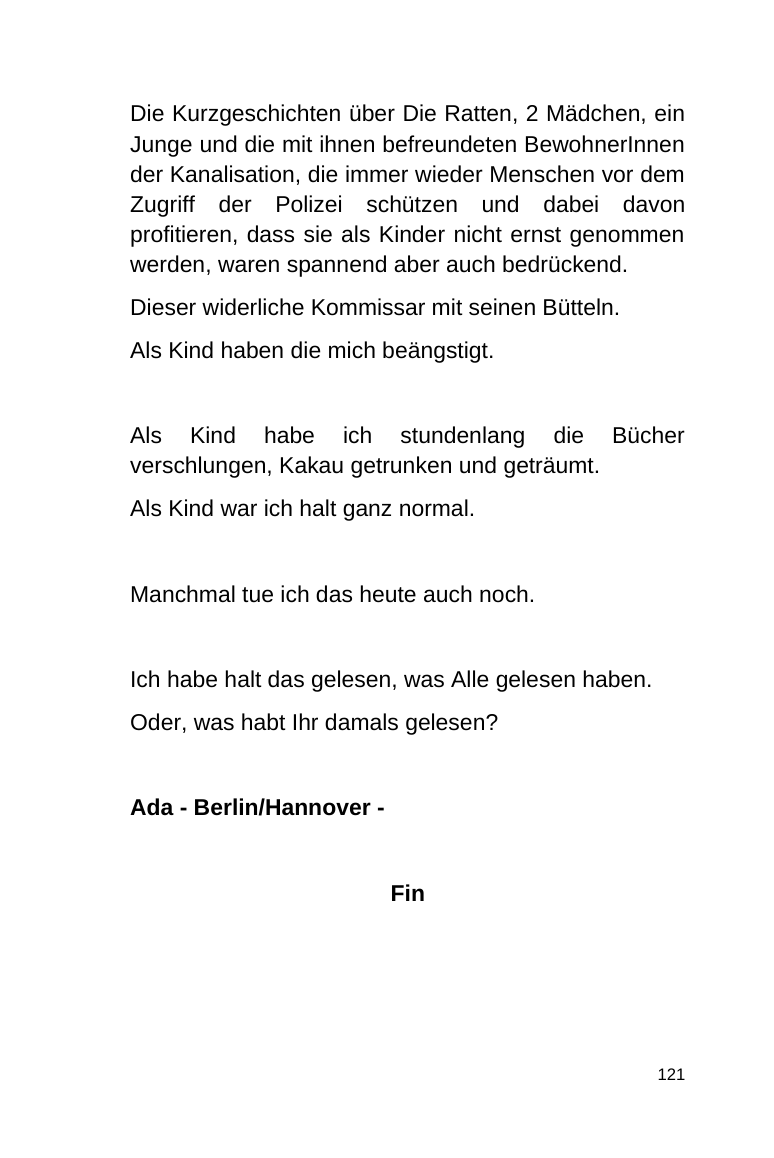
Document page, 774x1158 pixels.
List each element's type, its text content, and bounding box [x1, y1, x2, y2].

text Ada - Berlin/Hannover - [130, 794, 685, 821]
text Als Kind habe ich stundenlang die Bücher verschlungen, Kakau getrunken und geträumt. [130, 422, 685, 479]
text Manchmal tue ich das heute auch noch. [130, 581, 685, 607]
text Als Kind haben die mich beängstigt. [130, 337, 685, 363]
text Fin [130, 879, 685, 906]
text Oder, was habt Ihr damals gelesen? [130, 709, 685, 735]
text Ich habe halt das gelesen, was Alle gelesen haben. [130, 666, 685, 692]
text Dieser widerliche Kommissar mit seinen Bütteln. [130, 294, 685, 321]
text Als Kind war ich halt ganz normal. [130, 495, 685, 522]
text Die Kurzgeschichten über Die Ratten, 2 Mädchen, ein Junge und die mit ihnen befreundeten BewohnerInnen der Kanalisation, die immer wieder Menschen vor dem Zugriff der Polizei schützen und dabei davon profitieren, dass sie als Kinder nicht ernst genommen werden, waren spannend aber auch bedrückend. [130, 100, 685, 278]
